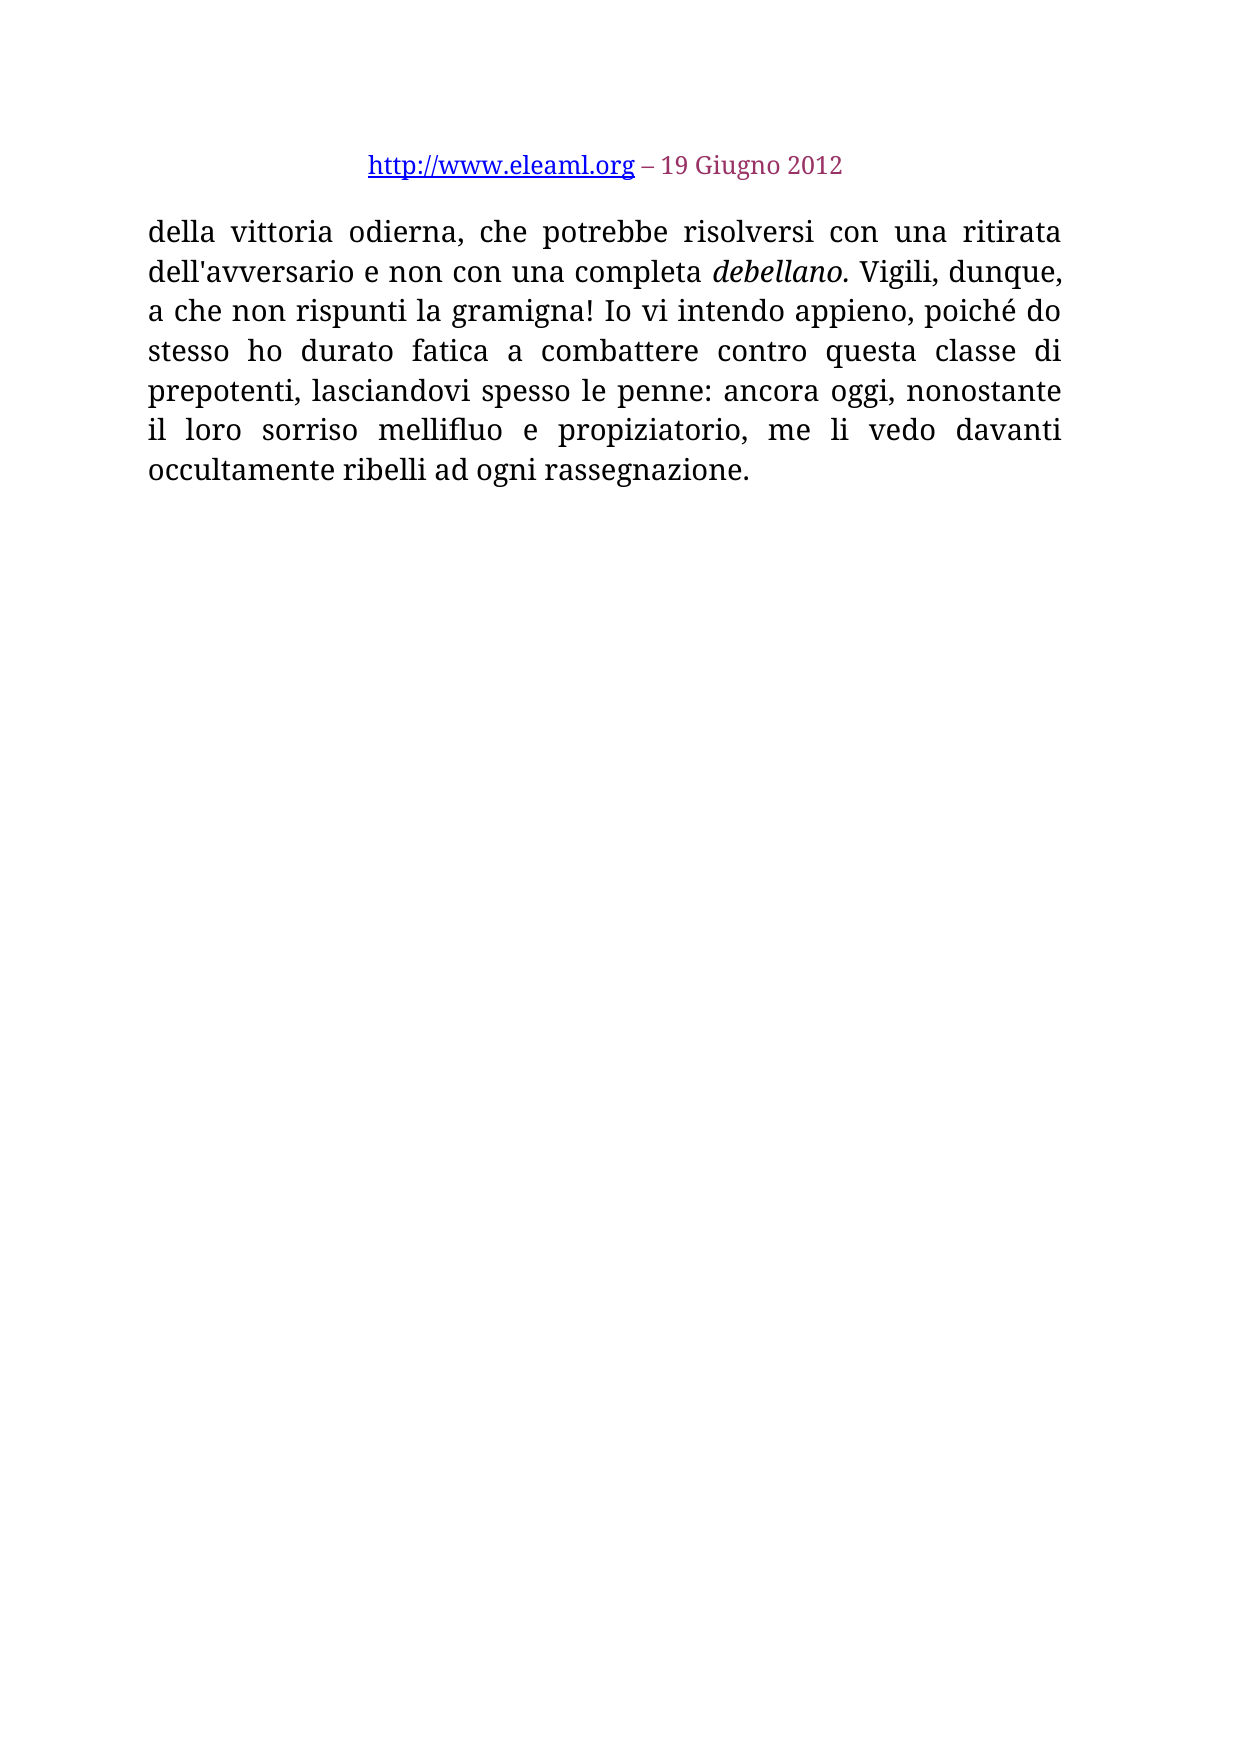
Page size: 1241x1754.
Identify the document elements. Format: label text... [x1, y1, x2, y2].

text della vittoria odierna, che potrebbe risolversi con una ritirata dell'avversario e non con una completa debellano. Vigili, dunque, a che non rispunti la gramigna! Io vi intendo appieno, poiché do stesso ho durato fatica a combattere contro questa classe di prepotenti, lasciandovi spesso le penne: ancora oggi, nonostante il loro sorriso mellifluo e propiziatorio, me li vedo davanti occultamente ribelli ad ogni rassegnazione. [148, 211, 1063, 489]
